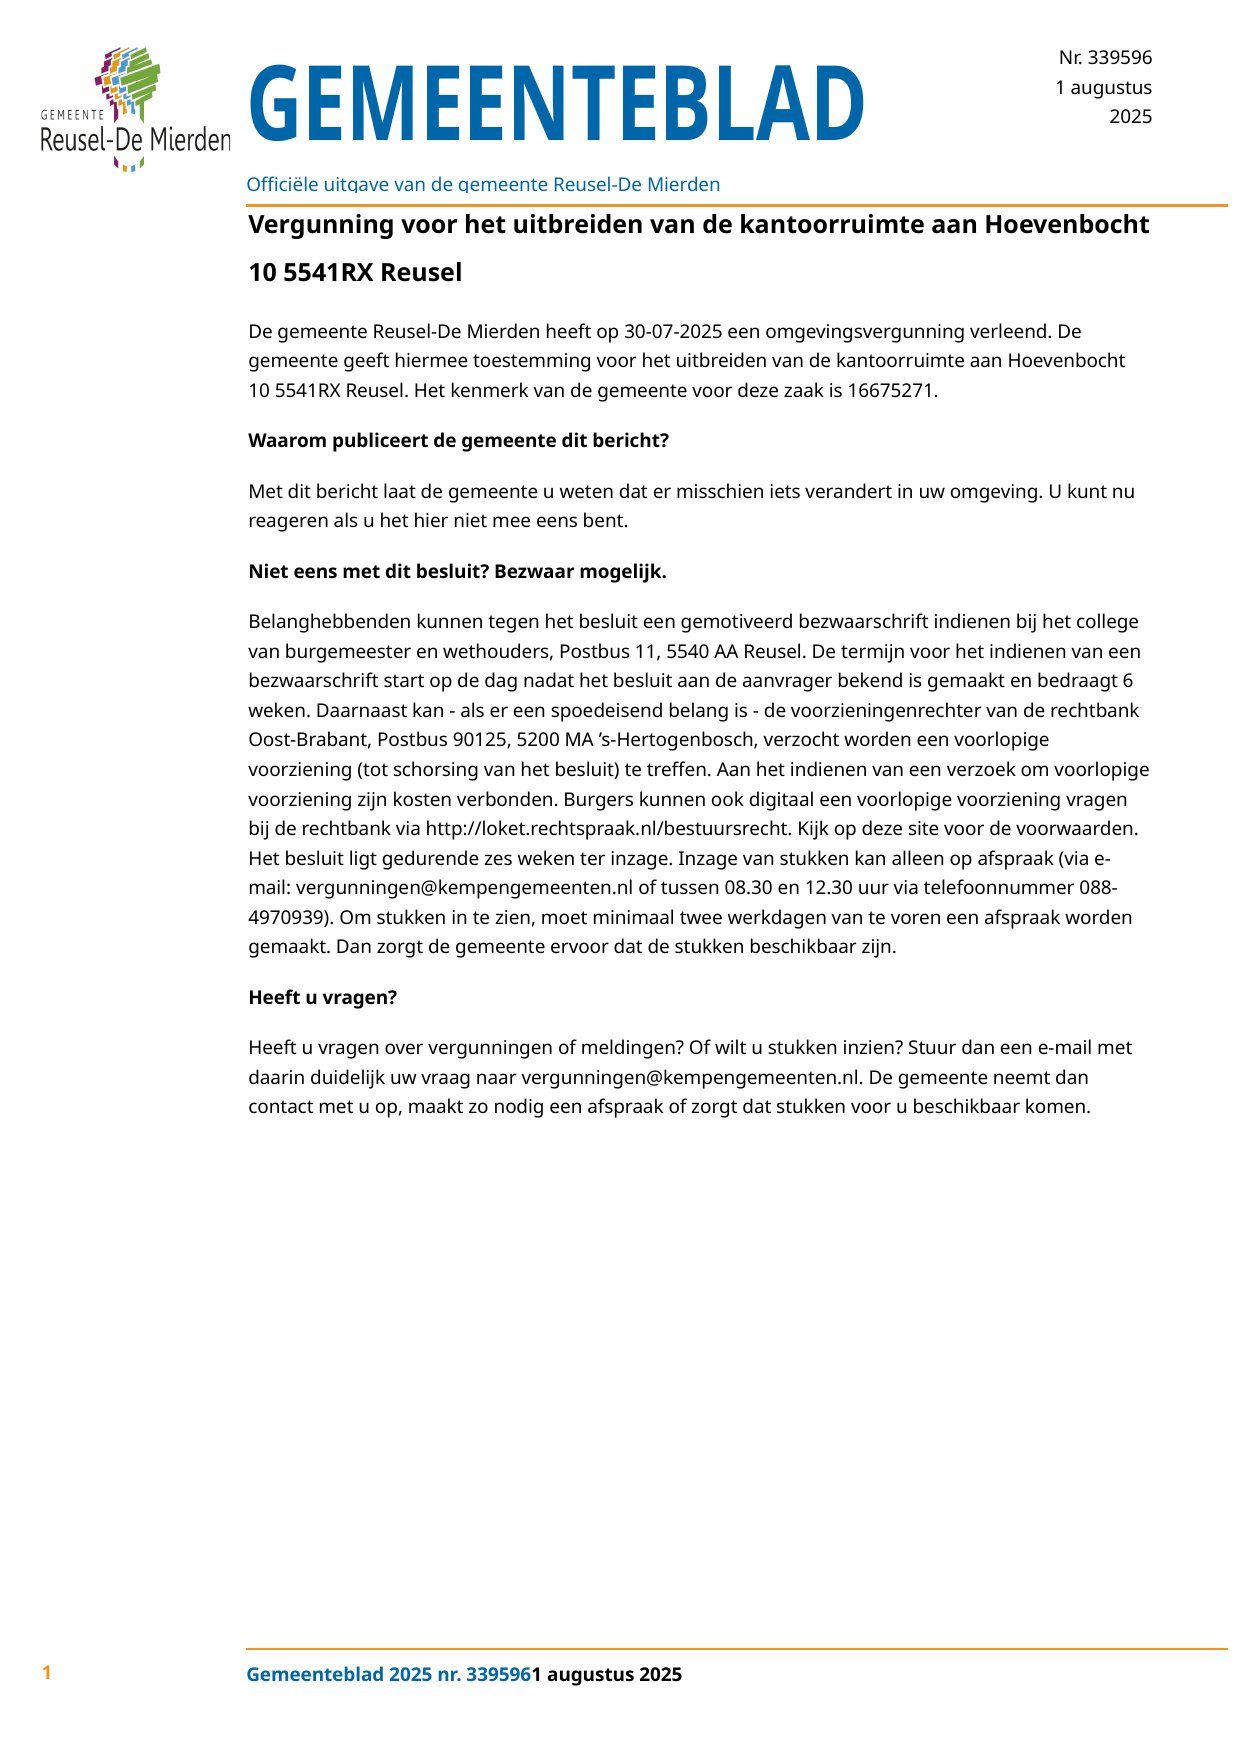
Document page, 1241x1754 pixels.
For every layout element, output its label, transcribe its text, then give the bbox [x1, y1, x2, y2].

text Waarom publiceert de gemeente dit bericht? [248, 427, 1152, 453]
text Vergunning voor het uitbreiden van de kantoorruimte aan Hoevenbocht 10 5541RX Reusel [248, 207, 1152, 288]
text Heeft u vragen? [248, 984, 1152, 1010]
picture [41, 47, 231, 172]
text Niet eens met dit besluit? Bezwaar mogelijk. [248, 558, 1152, 584]
text De gemeente Reusel-De Mierden heeft op 30-07-2025 een omgevingsvergunning verleend. De gemeente geeft hiermee toestemming voor het uitbreiden van de kantoorruimte aan Hoevenbocht 10 5541RX Reusel. Het kenmerk van de gemeente voor deze zaak is 16675271. [248, 318, 1152, 403]
text Belanghebbenden kunnen tegen het besluit een gemotiveerd bezwaarschrift indienen bij het college van burgemeester en wethouders, Postbus 11, 5540 AA Reusel. De termijn voor het indienen van een bezwaarschrift start op de dag nadat het besluit aan de aanvrager bekend is gemaakt en bedraagt 6 weken. Daarnaast kan - als er een spoedeisend belang is - de voorzieningenrechter van de rechtbank Oost-Brabant, Postbus 90125, 5200 MA ’s-Hertogenbosch, verzocht worden een voorlopige voorziening (tot schorsing van het besluit) te treffen. Aan het indienen van een verzoek om voorlopige voorziening zijn kosten verbonden. Burgers kunnen ook digitaal een voorlopige voorziening vragen bij de rechtbank via http://loket.rechtspraak.nl/bestuursrecht. Kijk op deze site voor de voorwaarden. Het besluit ligt gedurende zes weken ter inzage. Inzage van stukken kan alleen op afspraak (via e-mail: vergunningen@kempengemeenten.nl of tussen 08.30 en 12.30 uur via telefoonnummer 088-4970939). Om stukken in te zien, moet minimaal twee werkdagen van te voren een afspraak worden gemaakt. Dan zorgt de gemeente ervoor dat de stukken beschikbaar zijn. [248, 608, 1152, 959]
text Heeft u vragen over vergunningen of meldingen? Of wilt u stukken inzien? Stuur dan een e-mail met daarin duidelijk uw vraag naar vergunningen@kempengemeenten.nl. De gemeente neemt dan contact met u op, maakt zo nodig een afspraak of zorgt dat stukken voor u beschikbaar komen. [248, 1034, 1152, 1119]
text Met dit bericht laat de gemeente u weten dat er misschien iets verandert in uw omgeving. U kunt nu reageren als u het hier niet mee eens bent. [248, 478, 1152, 533]
